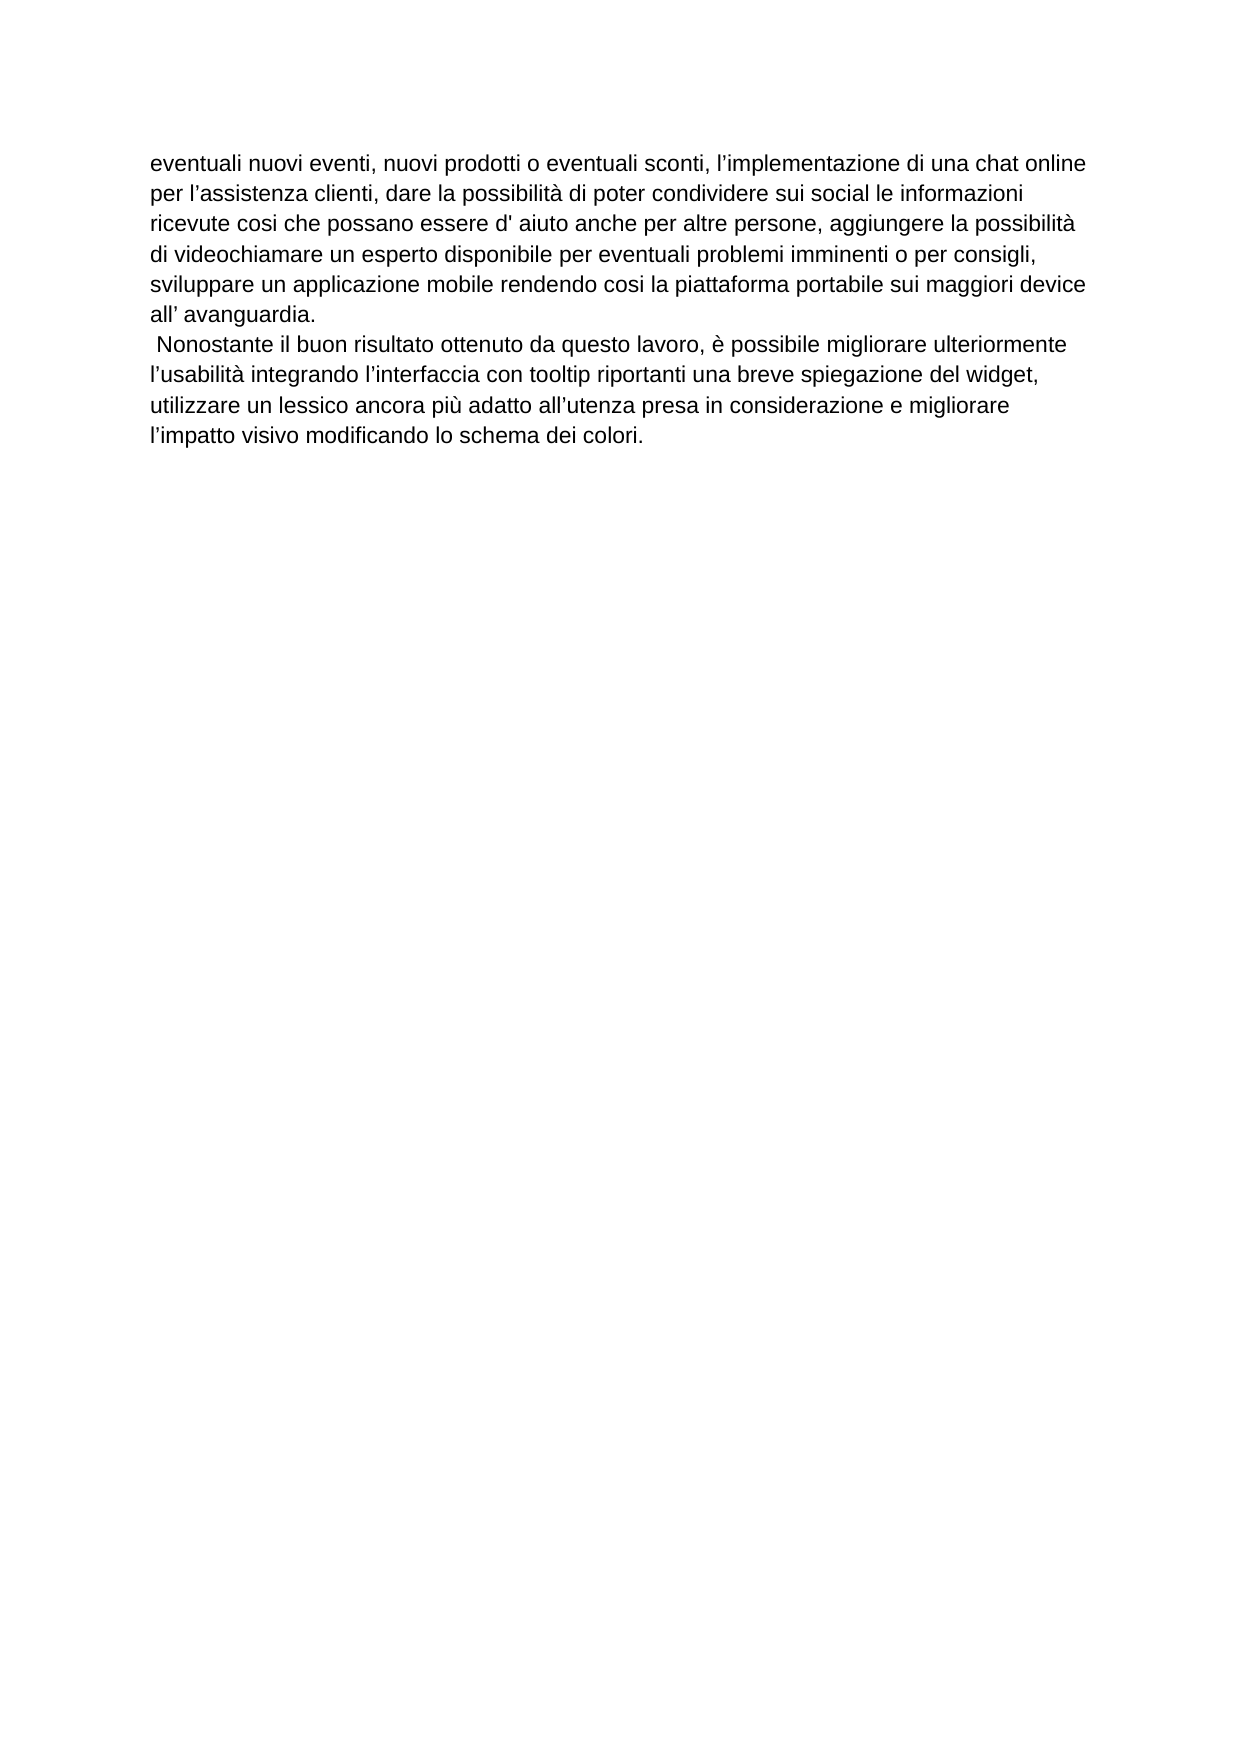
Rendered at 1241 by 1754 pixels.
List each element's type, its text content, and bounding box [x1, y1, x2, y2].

text Nonostante il buon risultato ottenuto da questo lavoro, è possibile migliorare ulteriormente l’usabilità integrando l’interfaccia con tooltip riportanti una breve spiegazione del widget, utilizzare un lessico ancora più adatto all’utenza presa in considerazione e migliorare l’impatto visivo modificando lo schema dei colori. [150, 331, 1090, 448]
text eventuali nuovi eventi, nuovi prodotti o eventuali sconti, l’implementazione di una chat online per l’assistenza clienti, dare la possibilità di poter condividere sui social le informazioni ricevute cosi che possano essere d' aiuto anche per altre persone, aggiungere la possibilità di videochiamare un esperto disponibile per eventuali problemi imminenti o per consigli, sviluppare un applicazione mobile rendendo cosi la piattaforma portabile sui maggiori device all’ avanguardia. [150, 150, 1090, 327]
